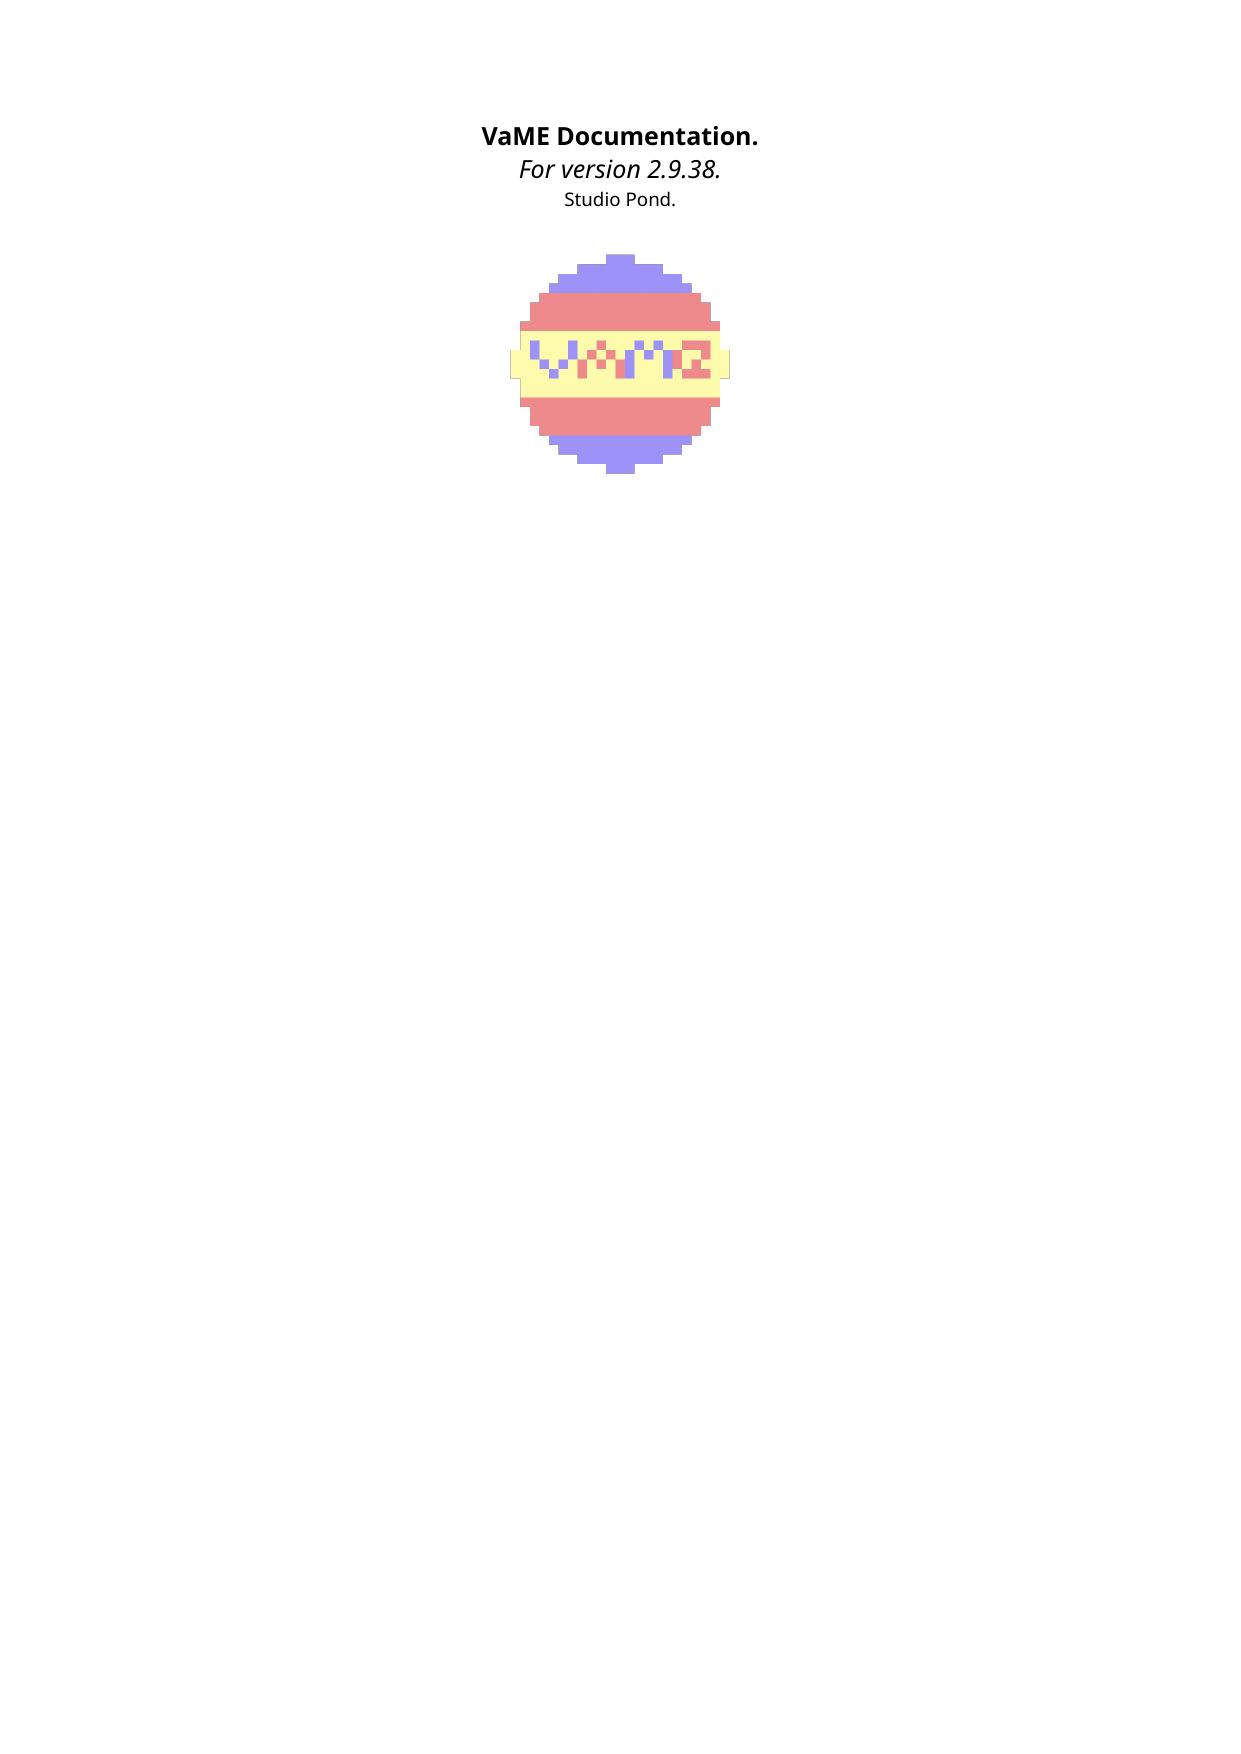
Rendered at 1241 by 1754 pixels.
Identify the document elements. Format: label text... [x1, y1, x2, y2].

picture [501, 245, 739, 483]
text VaME Documentation. [118, 118, 1122, 152]
text For version 2.9.38. [118, 152, 1122, 186]
text Studio Pond. [118, 186, 1122, 212]
